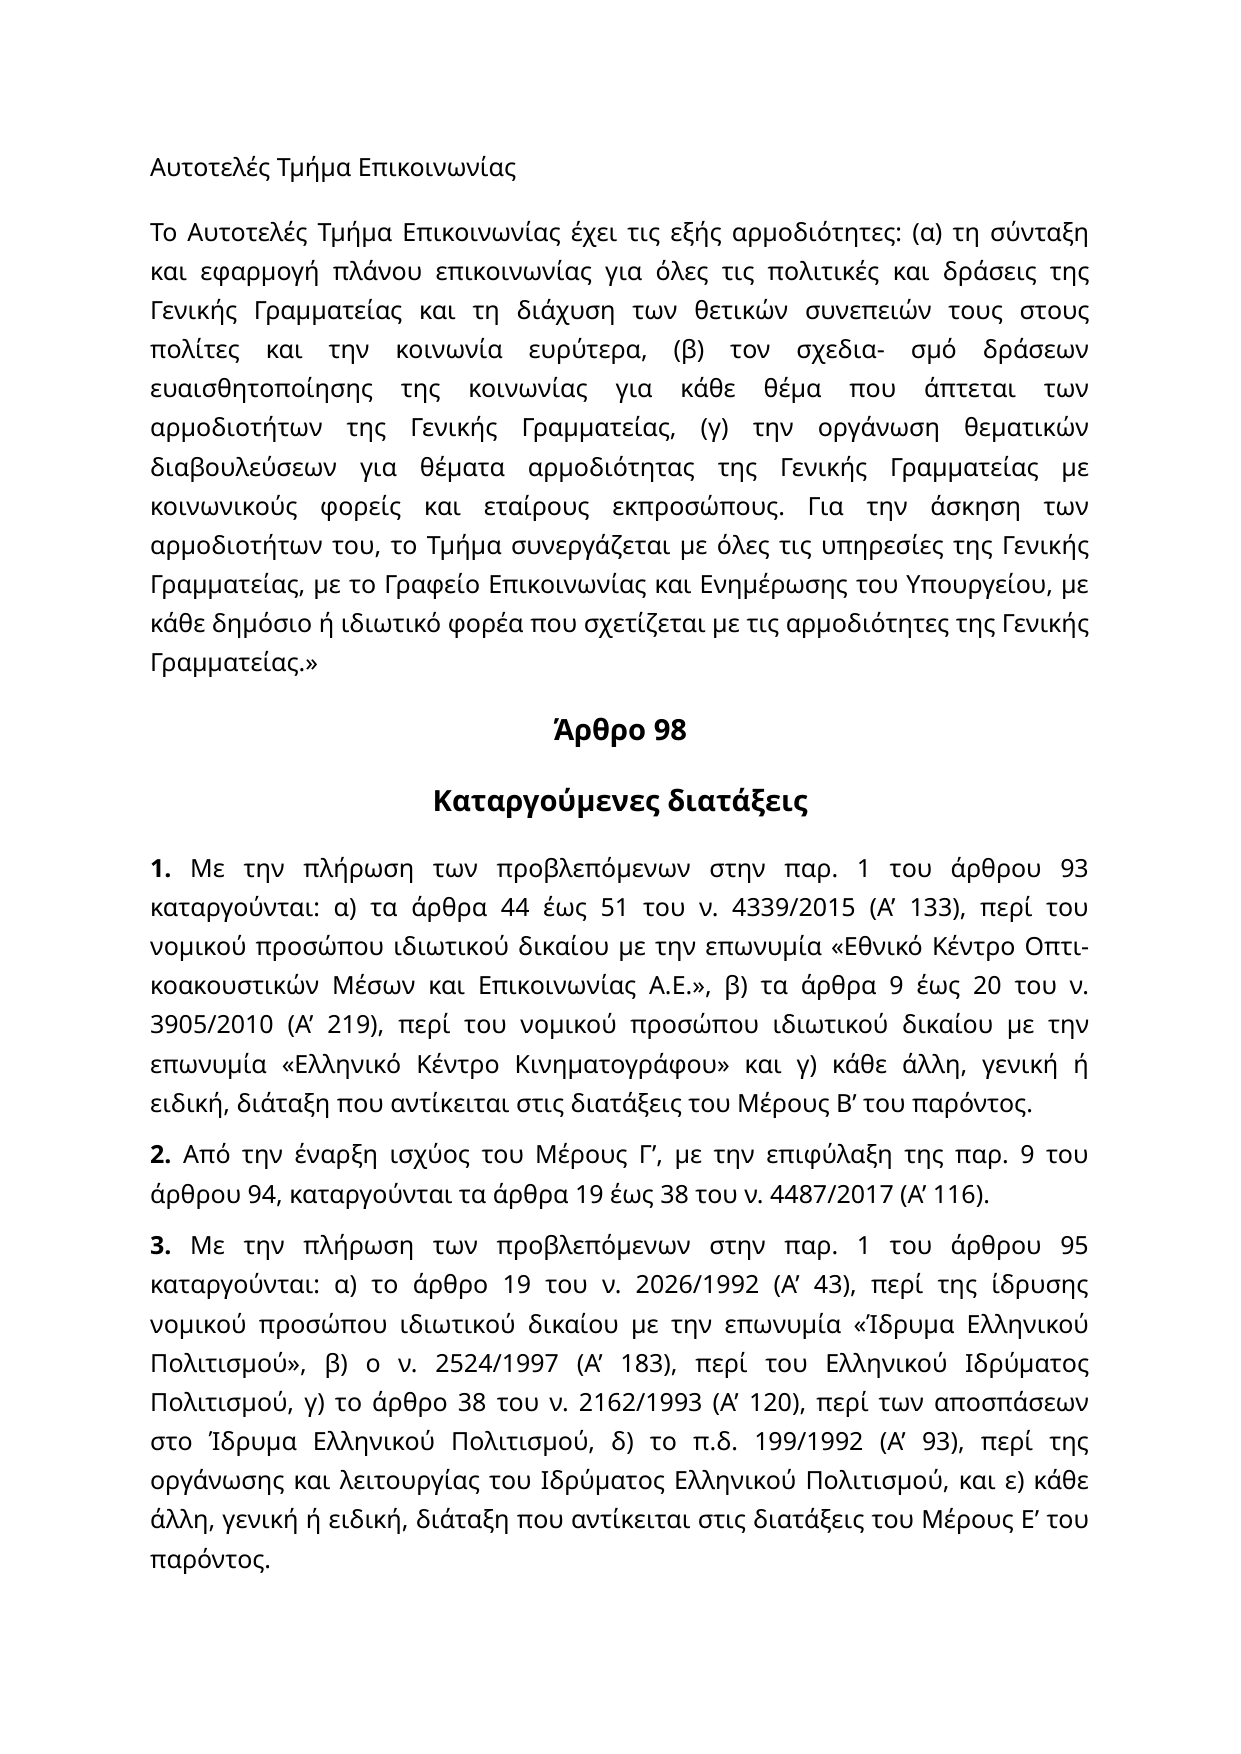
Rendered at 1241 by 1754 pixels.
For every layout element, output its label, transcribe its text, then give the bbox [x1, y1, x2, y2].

text Το Αυτοτελές Τμήμα Επικοινωνίας έχει τις εξής αρμοδιότητες: (α) τη σύνταξη και εφαρμογή πλάνου επικοινωνίας για όλες τις πολιτικές και δράσεις της Γενικής Γραμματείας και τη διάχυση των θετικών συνεπειών τους στους πολίτες και την κοινωνία ευρύτερα, (β) τον σχεδια- σμό δράσεων ευαισθητοποίησης της κοινωνίας για κάθε θέμα που άπτεται των αρμοδιοτήτων της Γενικής Γραμματείας, (γ) την οργάνωση θεματικών διαβουλεύσεων για θέματα αρμοδιότητας της Γενικής Γραμματείας με κοινωνικούς φορείς και εταίρους εκπροσώπους. Για την άσκηση των αρμοδιοτήτων του, το Τμήμα συνεργάζεται με όλες τις υπηρεσίες της Γενικής Γραμματείας, με το Γραφείο Επικοινωνίας και Ενημέρωσης του Υπουργείου, με κάθε δημόσιο ή ιδιωτικό φορέα που σχετίζεται με τις αρμοδιότητες της Γενικής Γραμματείας.» [150, 214, 1090, 679]
text Αυτοτελές Τμήμα Επικοινωνίας [150, 150, 1090, 184]
text 1. Με την πλήρωση των προβλεπόμενων στην παρ. 1 του άρθρου 93 καταργούνται: α) τα άρθρα 44 έως 51 του ν. 4339/2015 (Α’ 133), περί του νομικού προσώπου ιδιωτικού δικαίου με την επωνυμία «Εθνικό Κέντρο Οπτι- κοακουστικών Μέσων και Επικοινωνίας A.E.», β) τα άρθρα 9 έως 20 του ν. 3905/2010 (Α’ 219), περί του νομικού προσώπου ιδιωτικού δικαίου με την επωνυμία «Ελληνικό Κέντρο Κινηματογράφου» και γ) κάθε άλλη, γενική ή ειδική, διάταξη που αντίκειται στις διατάξεις του Μέρους Β’ του παρόντος. [150, 850, 1090, 1119]
text 2. Από την έναρξη ισχύος του Μέρους Γ’, με την επιφύλαξη της παρ. 9 του άρθρου 94, καταργούνται τα άρθρα 19 έως 38 του ν. 4487/2017 (Α’ 116). [150, 1137, 1090, 1210]
text 3. Με την πλήρωση των προβλεπόμενων στην παρ. 1 του άρθρου 95 καταργούνται: α) το άρθρο 19 του ν. 2026/1992 (Α’ 43), περί της ίδρυσης νομικού προσώπου ιδιωτικού δικαίου με την επωνυμία «Ίδρυμα Ελληνικού Πολιτισμού», β) ο ν. 2524/1997 (Α’ 183), περί του Ελληνικού Ιδρύματος Πολιτισμού, γ) το άρθρο 38 του ν. 2162/1993 (Α’ 120), περί των αποσπάσεων στο Ίδρυμα Ελληνικού Πολιτισμού, δ) το π.δ. 199/1992 (Α’ 93), περί της οργάνωσης και λειτουργίας του Ιδρύματος Ελληνικού Πολιτισμού, και ε) κάθε άλλη, γενική ή ειδική, διάταξη που αντίκειται στις διατάξεις του Μέρους Ε’ του παρόντος. [150, 1228, 1090, 1575]
subtitle Καταργούμενες διατάξεις [150, 780, 1090, 819]
subtitle Άρθρο 98 [150, 709, 1090, 749]
